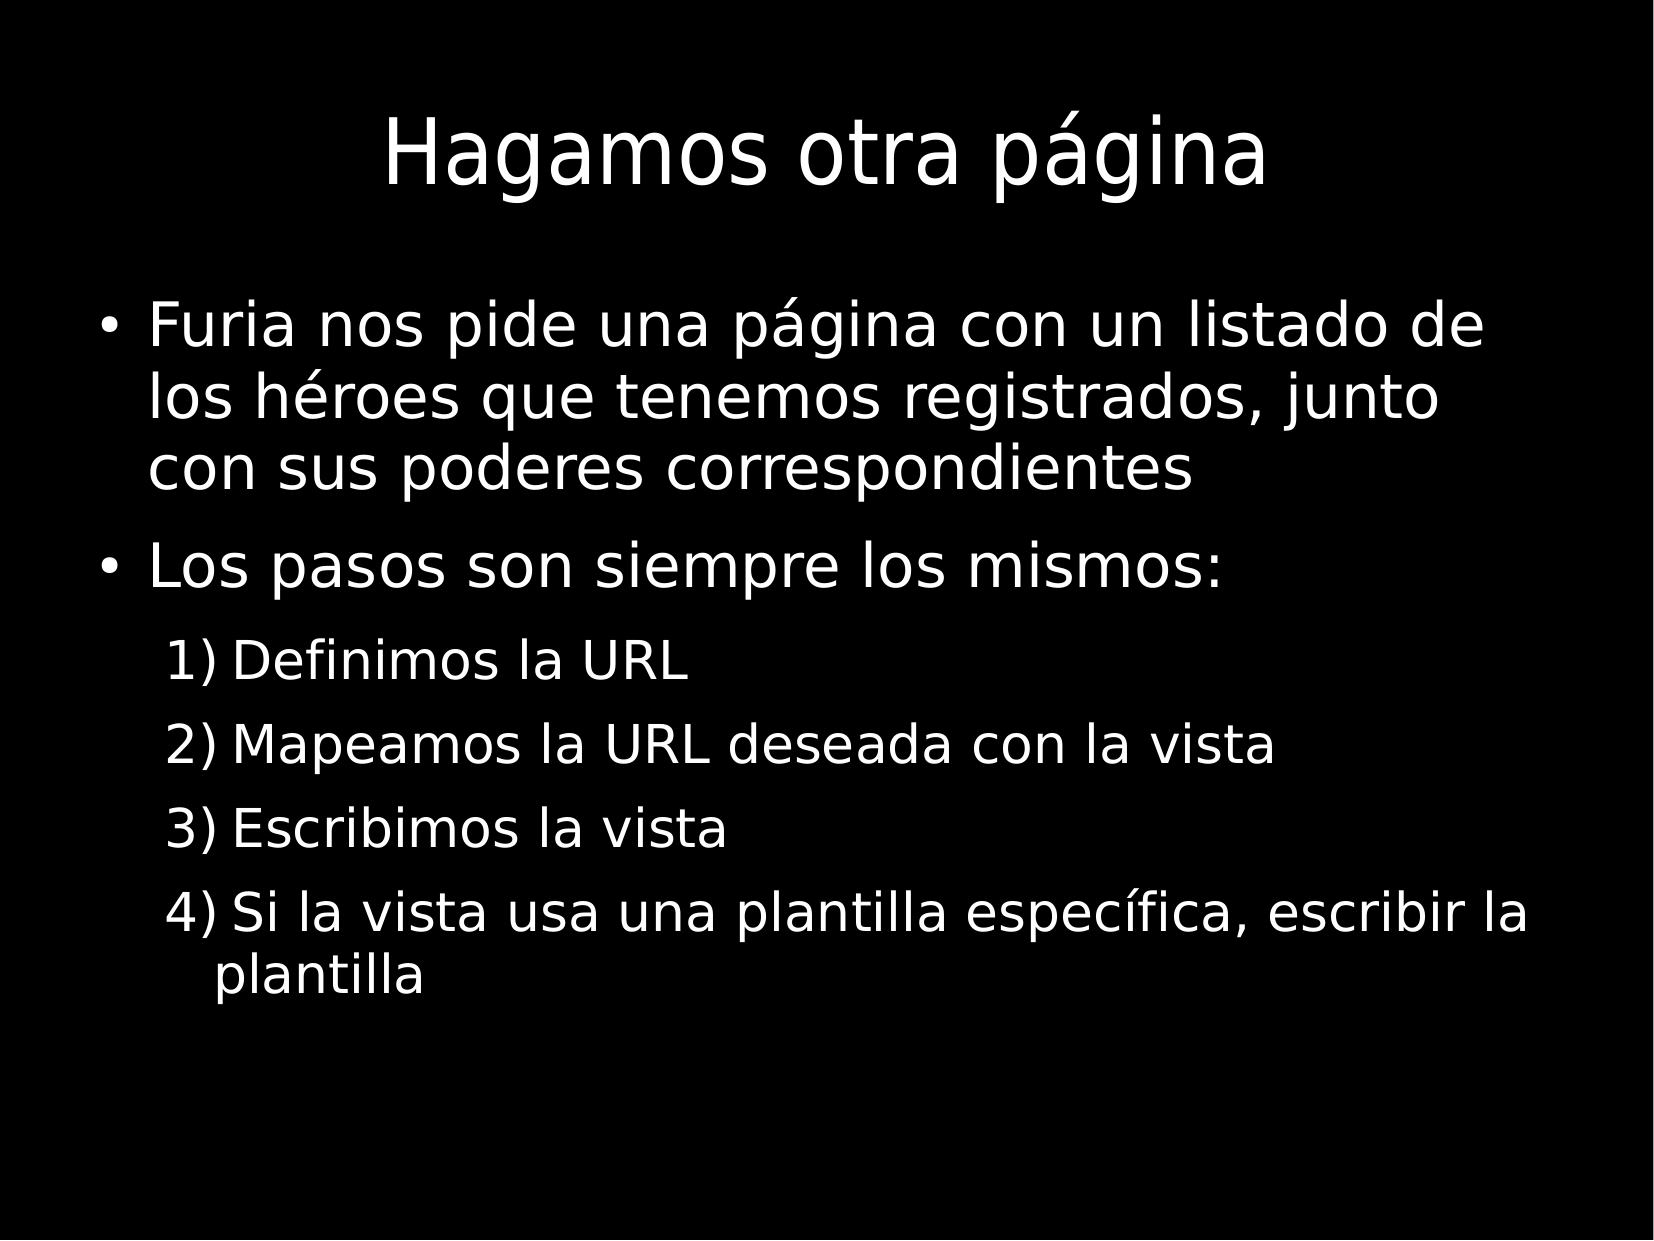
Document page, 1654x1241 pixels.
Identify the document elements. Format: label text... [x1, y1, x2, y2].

list Furia nos pide una página con un listado de los héroes que tenemos registrados, junto con sus poderes correspondientes Los pasos son siempre los mismos: Definimos la URL Mapeamos la URL deseada con la vista Escribimos la vista Si la vista usa una plantilla específica, escribir la plantilla [82, 290, 1571, 1010]
title Hagamos otra página [82, 49, 1571, 257]
